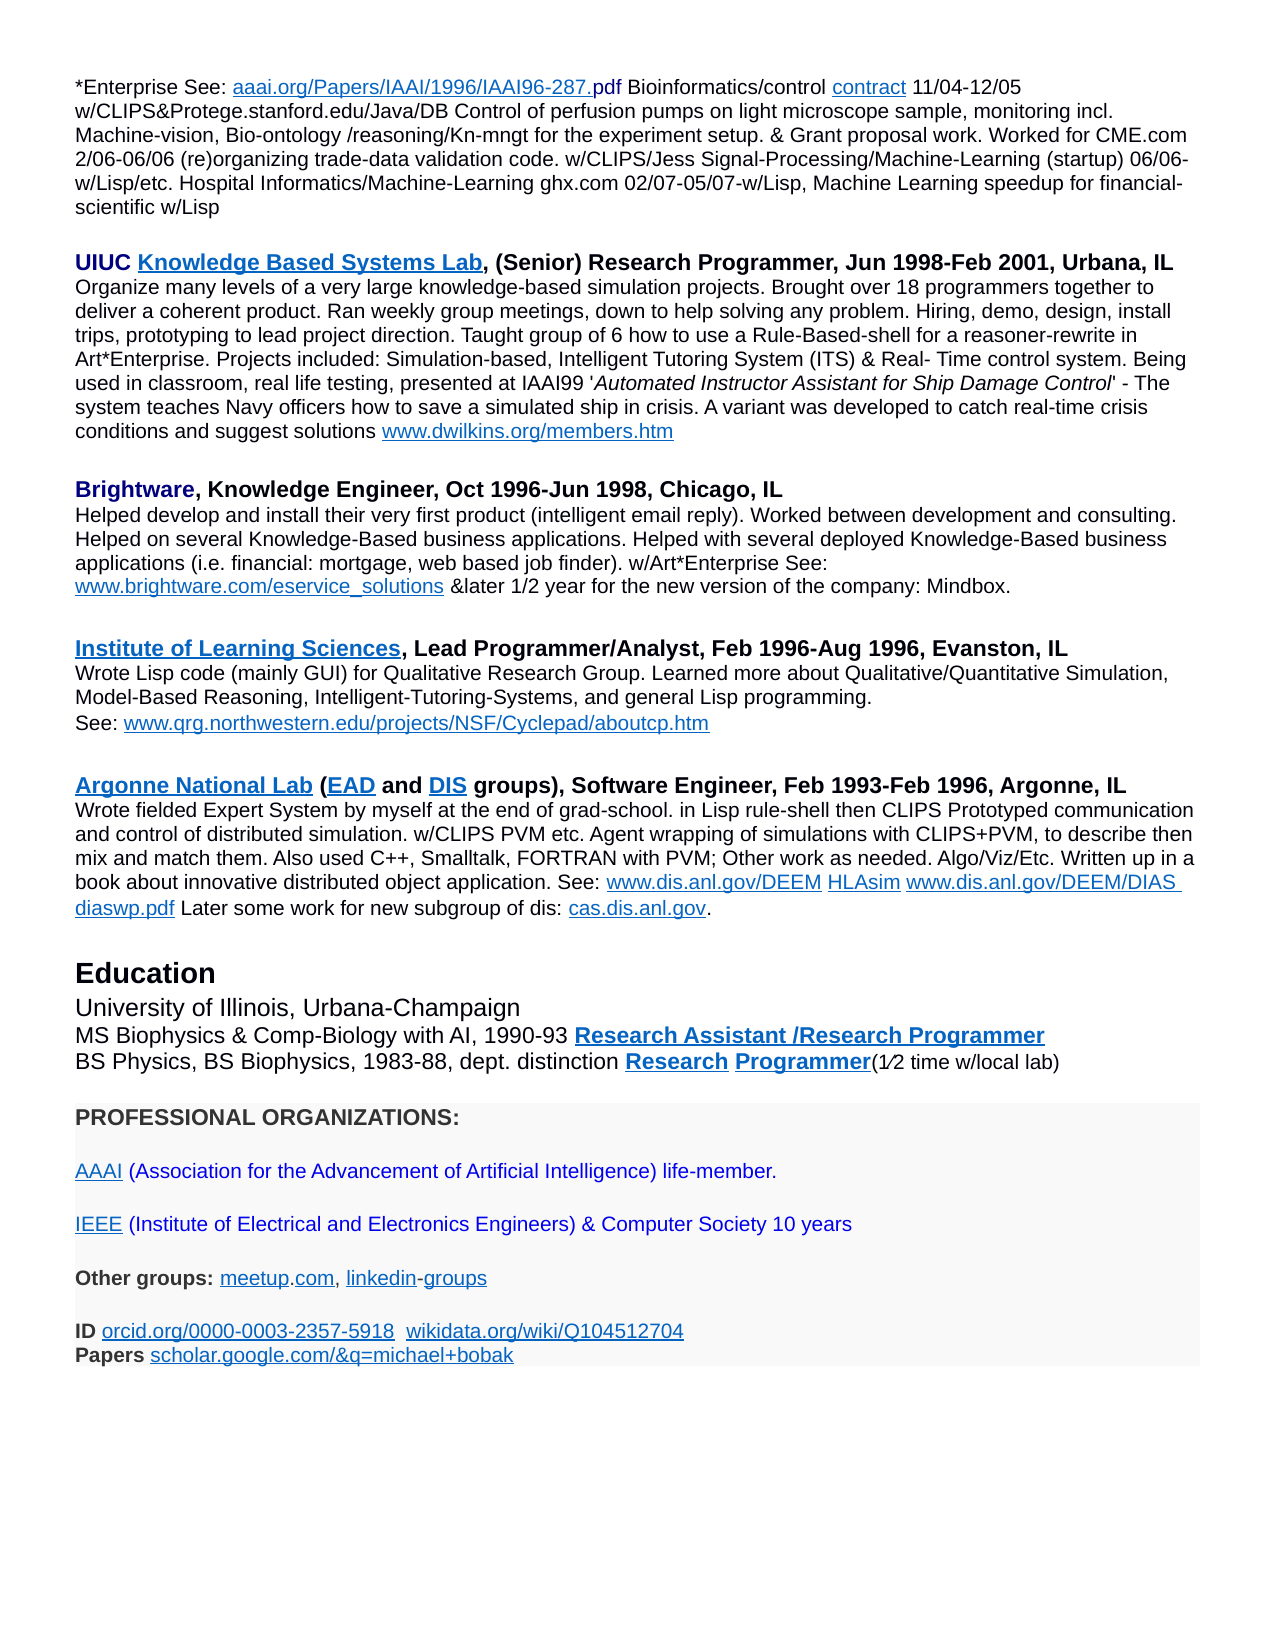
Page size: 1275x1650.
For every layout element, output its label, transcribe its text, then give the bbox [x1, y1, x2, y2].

text AAAI (Association for the Advancement of Artificial Intelligence) life-member. [75, 1159, 1200, 1183]
text Education [75, 956, 1200, 990]
text UIUC Knowledge Based Systems Lab, (Senior) Research Programmer, Jun 1998-Feb 2001, Urbana, IL Organize many levels of a very large knowledge-based simulation projects. Brought over 18 programmers together to deliver a coherent product. Ran weekly group meetings, down to help solving any problem. Hiring, demo, design, install trips, prototyping to lead project direction. Taught group of 6 how to use a Rule-Based-shell for a reasoner-rewrite in Art*Enterprise. Projects included: Simulation-based, Intelligent Tutoring System (ITS) & Real- Time control system. Being used in classroom, real life testing, presented at IAAI99 'Automated Instructor Assistant for Ship Damage Control' - The system teaches Navy officers how to save a simulated ship in crisis. A variant was developed to catch real-time crisis conditions and suggest solutions www.dwilkins.org/members.htm [75, 248, 1200, 443]
text Argonne National Lab (EAD and DIS groups), Software Engineer, Feb 1993-Feb 1996, Argonne, IL Wrote fielded Expert System by myself at the end of grad-school. in Lisp rule-shell then CLIPS Prototyped communication and control of distributed simulation. w/CLIPS PVM etc. Agent wrapping of simulations with CLIPS+PVM, to describe then mix and match them. Also used C++, Smalltalk, FORTRAN with PVM; Other work as needed. Algo/Viz/Etc. Written up in a book about innovative distributed object application. See: www.dis.anl.gov/DEEM HLAsim www.dis.anl.gov/DEEM/DIAS diaswp.pdf Later some work for new subgroup of dis: cas.dis.anl.gov. [75, 772, 1200, 920]
text IEEE (Institute of Electrical and Electronics Engineers) & Computer Society 10 years [75, 1212, 1200, 1236]
text PROFESSIONAL ORGANIZATIONS: [75, 1103, 1200, 1130]
text Brightware, Knowledge Engineer, Oct 1996-Jun 1998, Chicago, IL Helped develop and install their very first product (intelligent email reply). Worked between development and consulting. Helped on several Knowledge-Based business applications. Helped with several deployed Knowledge-Based business applications (i.e. financial: mortgage, web based job finder). w/Art*Enterprise See: www.brightware.com/eservice_solutions &later 1/2 year for the new version of the company: Mindbox. [75, 476, 1200, 598]
text University of Illinois, Urbana-Champaign MS Biophysics & Comp-Biology with AI, 1990-93 Research Assistant /Research Programmer BS Physics, BS Biophysics, 1983-88, dept. distinction Research Programmer(1⁄2 time w/local lab) [75, 993, 1200, 1074]
text Institute of Learning Sciences, Lead Programmer/Analyst, Feb 1996-Aug 1996, Evanston, IL Wrote Lisp code (mainly GUI) for Qualitative Research Group. Learned more about Qualitative/Quantitative Simulation, Model-Based Reasoning, Intelligent-Tutoring-Systems, and general Lisp programming. See: www.qrg.northwestern.edu/projects/NSF/Cyclepad/aboutcp.htm [75, 634, 1200, 735]
text *Enterprise See: aaai.org/Papers/IAAI/1996/IAAI96-287.pdf Bioinformatics/control contract 11/04-12/05 w/CLIPS&Protege.stanford.edu/Java/DB Control of perfusion pumps on light microscope sample, monitoring incl. Machine-vision, Bio-ontology /reasoning/Kn-mngt for the experiment setup. & Grant proposal work. Worked for CME.com 2/06-06/06 (re)organizing trade-data validation code. w/CLIPS/Jess Signal-Processing/Machine-Learning (startup) 06/06-w/Lisp/etc. Hospital Informatics/Machine-Learning ghx.com 02/07-05/07-w/Lisp, Machine Learning speedup for financial-scientific w/Lisp [75, 75, 1200, 219]
text ID orcid.org/0000-0003-2357-5918 wikidata.org/wiki/Q104512704 Papers scholar.google.com/&q=michael+bobak [75, 1318, 1200, 1366]
text Other groups: meetup.com, linkedin-groups [75, 1265, 1200, 1289]
